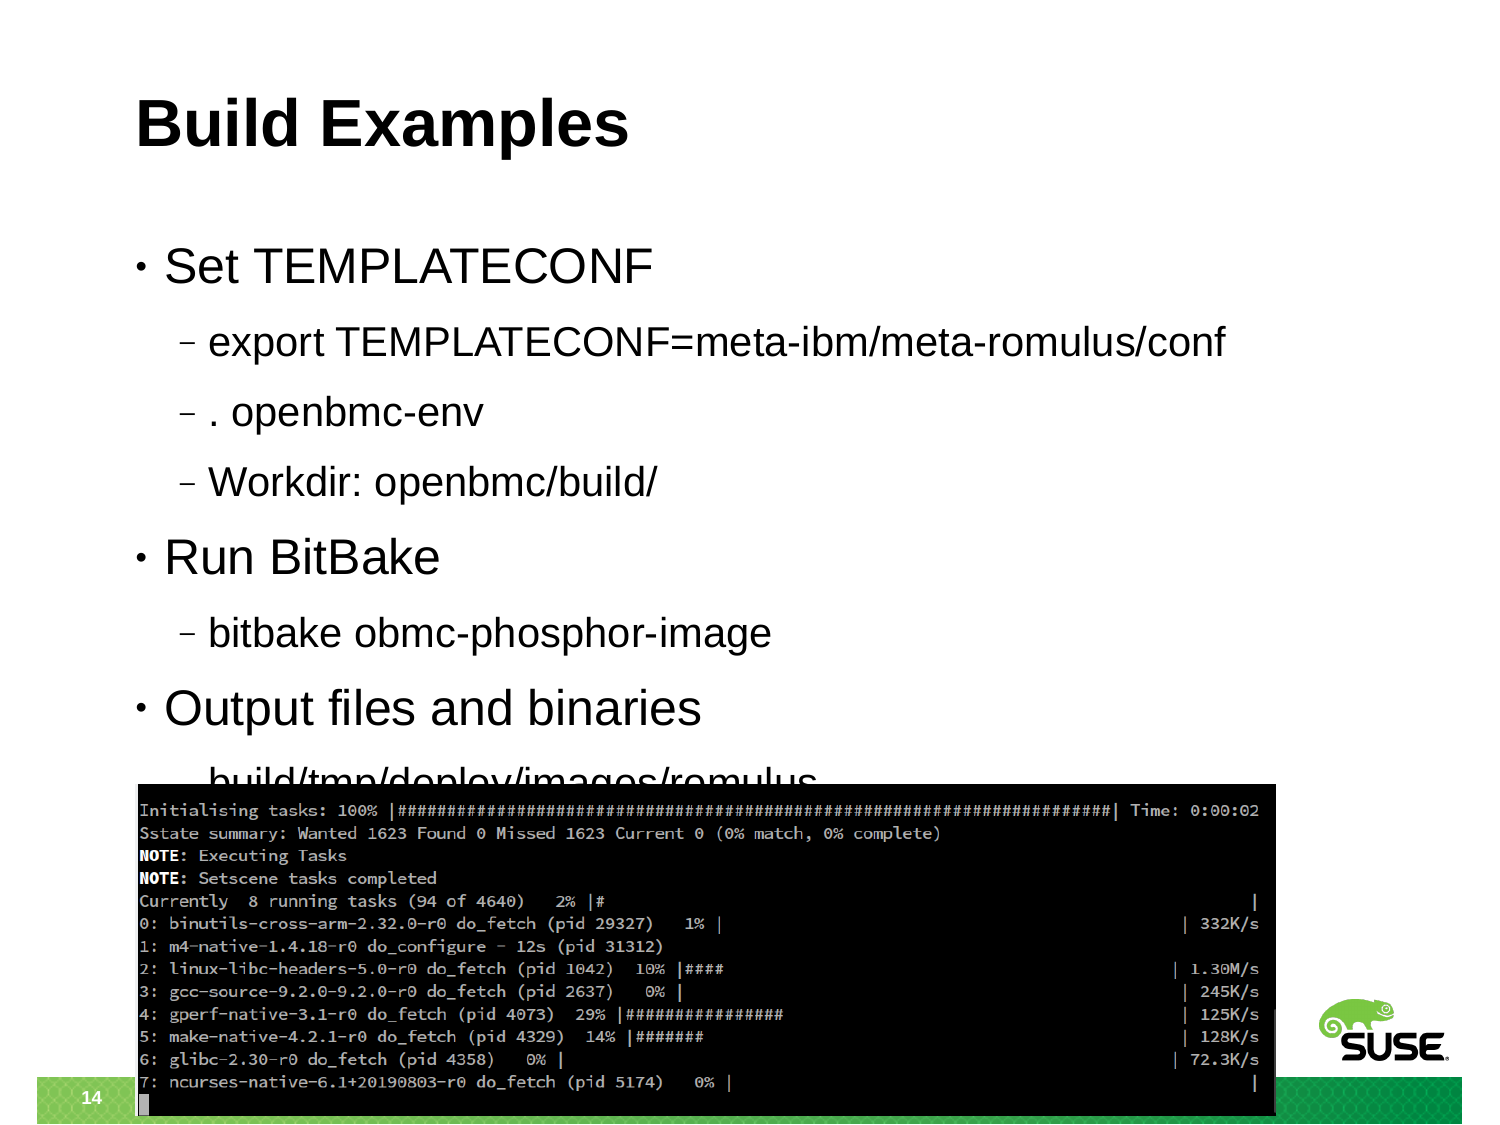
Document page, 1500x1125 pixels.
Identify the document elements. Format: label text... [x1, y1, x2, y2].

picture [37, 784, 1462, 1124]
picture [1319, 999, 1449, 1061]
title Build Examples [135, 41, 1372, 204]
list Set TEMPLATECONF export TEMPLATECONF=meta-ibm/meta-romulus/conf . openbmc-env Workdir: openbmc/build/ Run BitBake bitbake obmc-phosphor-image Output files and binaries build/tmp/deploy/images/romulus [135, 238, 1372, 982]
